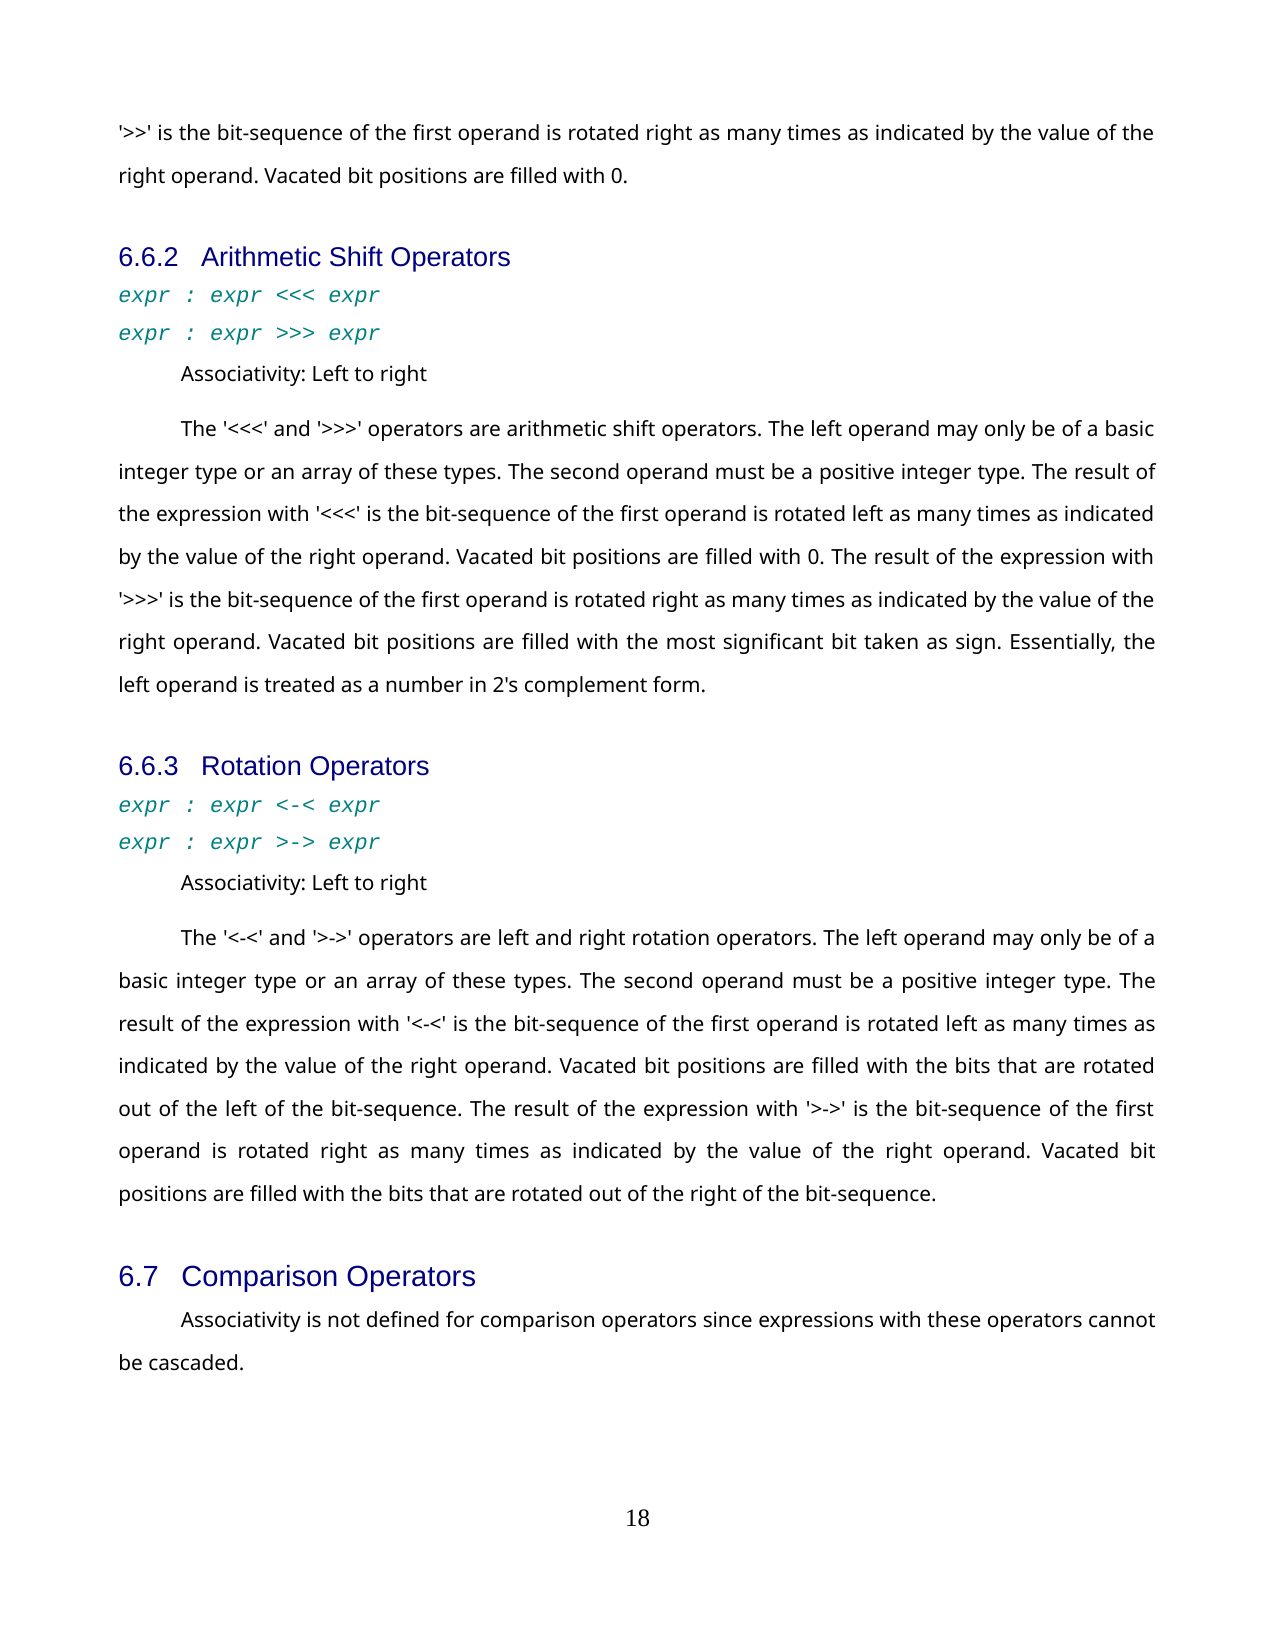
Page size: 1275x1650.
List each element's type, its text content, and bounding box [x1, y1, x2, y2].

subtitle Rotation Operators [118, 750, 1157, 781]
text expr : expr >-> expr [118, 831, 1157, 856]
text The '<-<' and '>->' operators are left and right rotation operators. The left operand may only be of a basic integer type or an array of these types. The second operand must be a positive integer type. The result of the expression with '<-<' is the bit-sequence of the first operand is rotated left as many times as indicated by the value of the right operand. Vacated bit positions are filled with the bits that are rotated out of the left of the bit-sequence. The result of the expression with '>->' is the bit-sequence of the first operand is rotated right as many times as indicated by the value of the right operand. Vacated bit positions are filled with the bits that are rotated out of the right of the bit-sequence. [118, 923, 1157, 1207]
subtitle Arithmetic Shift Operators [118, 241, 1157, 272]
text Associativity: Left to right [118, 868, 1157, 897]
text The '<<<' and '>>>' operators are arithmetic shift operators. The left operand may only be of a basic integer type or an array of these types. The second operand must be a positive integer type. The result of the expression with '<<<' is the bit-sequence of the first operand is rotated left as many times as indicated by the value of the right operand. Vacated bit positions are filled with 0. The result of the expression with '>>>' is the bit-sequence of the first operand is rotated right as many times as indicated by the value of the right operand. Vacated bit positions are filled with the most significant bit taken as sign. Essentially, the left operand is treated as a number in 2's complement form. [118, 414, 1157, 698]
text expr : expr >>> expr [118, 322, 1157, 347]
text Associativity: Left to right [118, 359, 1157, 388]
text Associativity is not defined for comparison operators since expressions with these operators cannot be cascaded. [118, 1305, 1157, 1376]
subtitle Comparison Operators [118, 1259, 1157, 1293]
text expr : expr <<< expr [118, 284, 1157, 309]
text expr : expr <-< expr [118, 794, 1157, 818]
text '>>' is the bit-sequence of the first operand is rotated right as many times as indicated by the value of the right operand. Vacated bit positions are filled with 0. [118, 118, 1157, 189]
